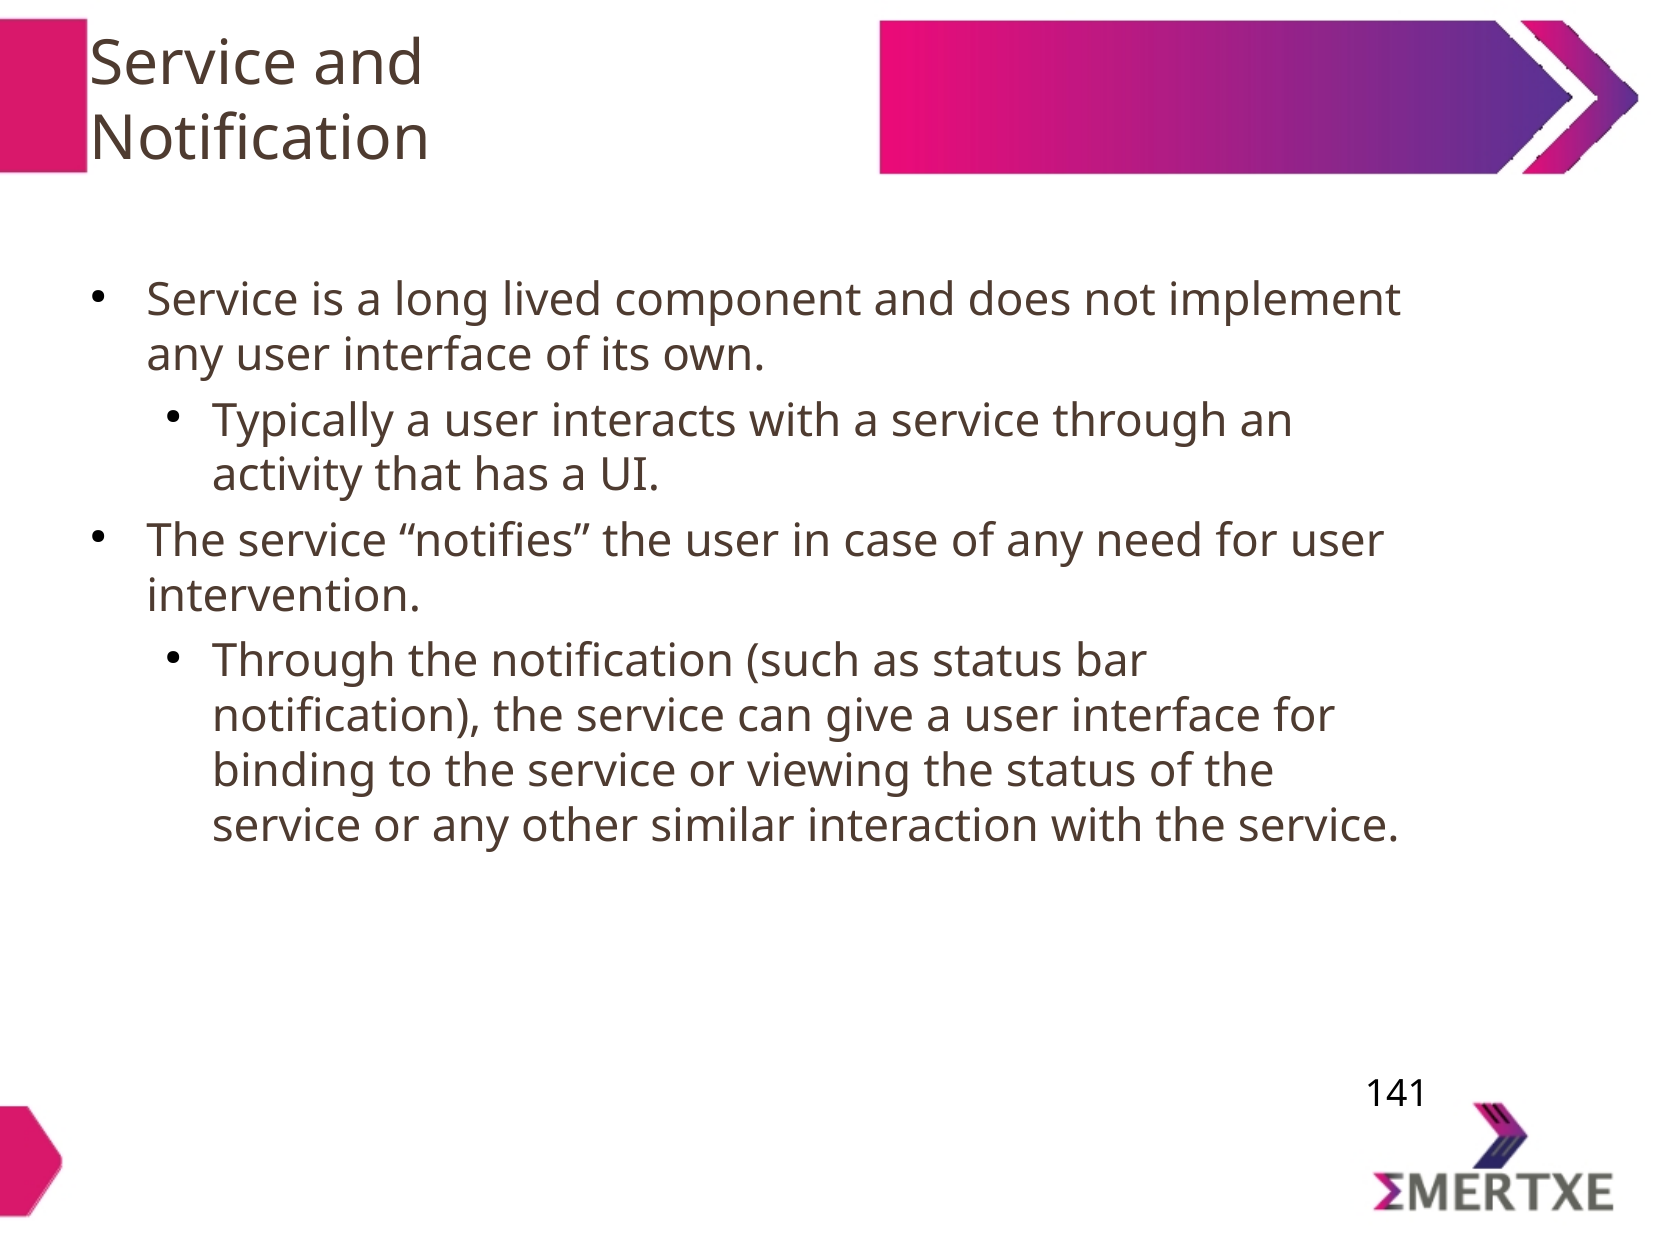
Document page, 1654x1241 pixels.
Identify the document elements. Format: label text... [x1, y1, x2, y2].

list Service is a long lived component and does not implement any user interface of its own. Typically a user interacts with a service through an activity that has a UI. The service “notifies” the user in case of any need for user intervention. Through the notification (such as status bar notification), the service can give a user interface for binding to the service or viewing the status of the service or any other similar interaction with the service. [75, 262, 1441, 1051]
slide_number [1350, 1061, 1475, 1103]
title Service and Notification [75, 15, 1501, 181]
picture [0, 0, 1654, 1241]
